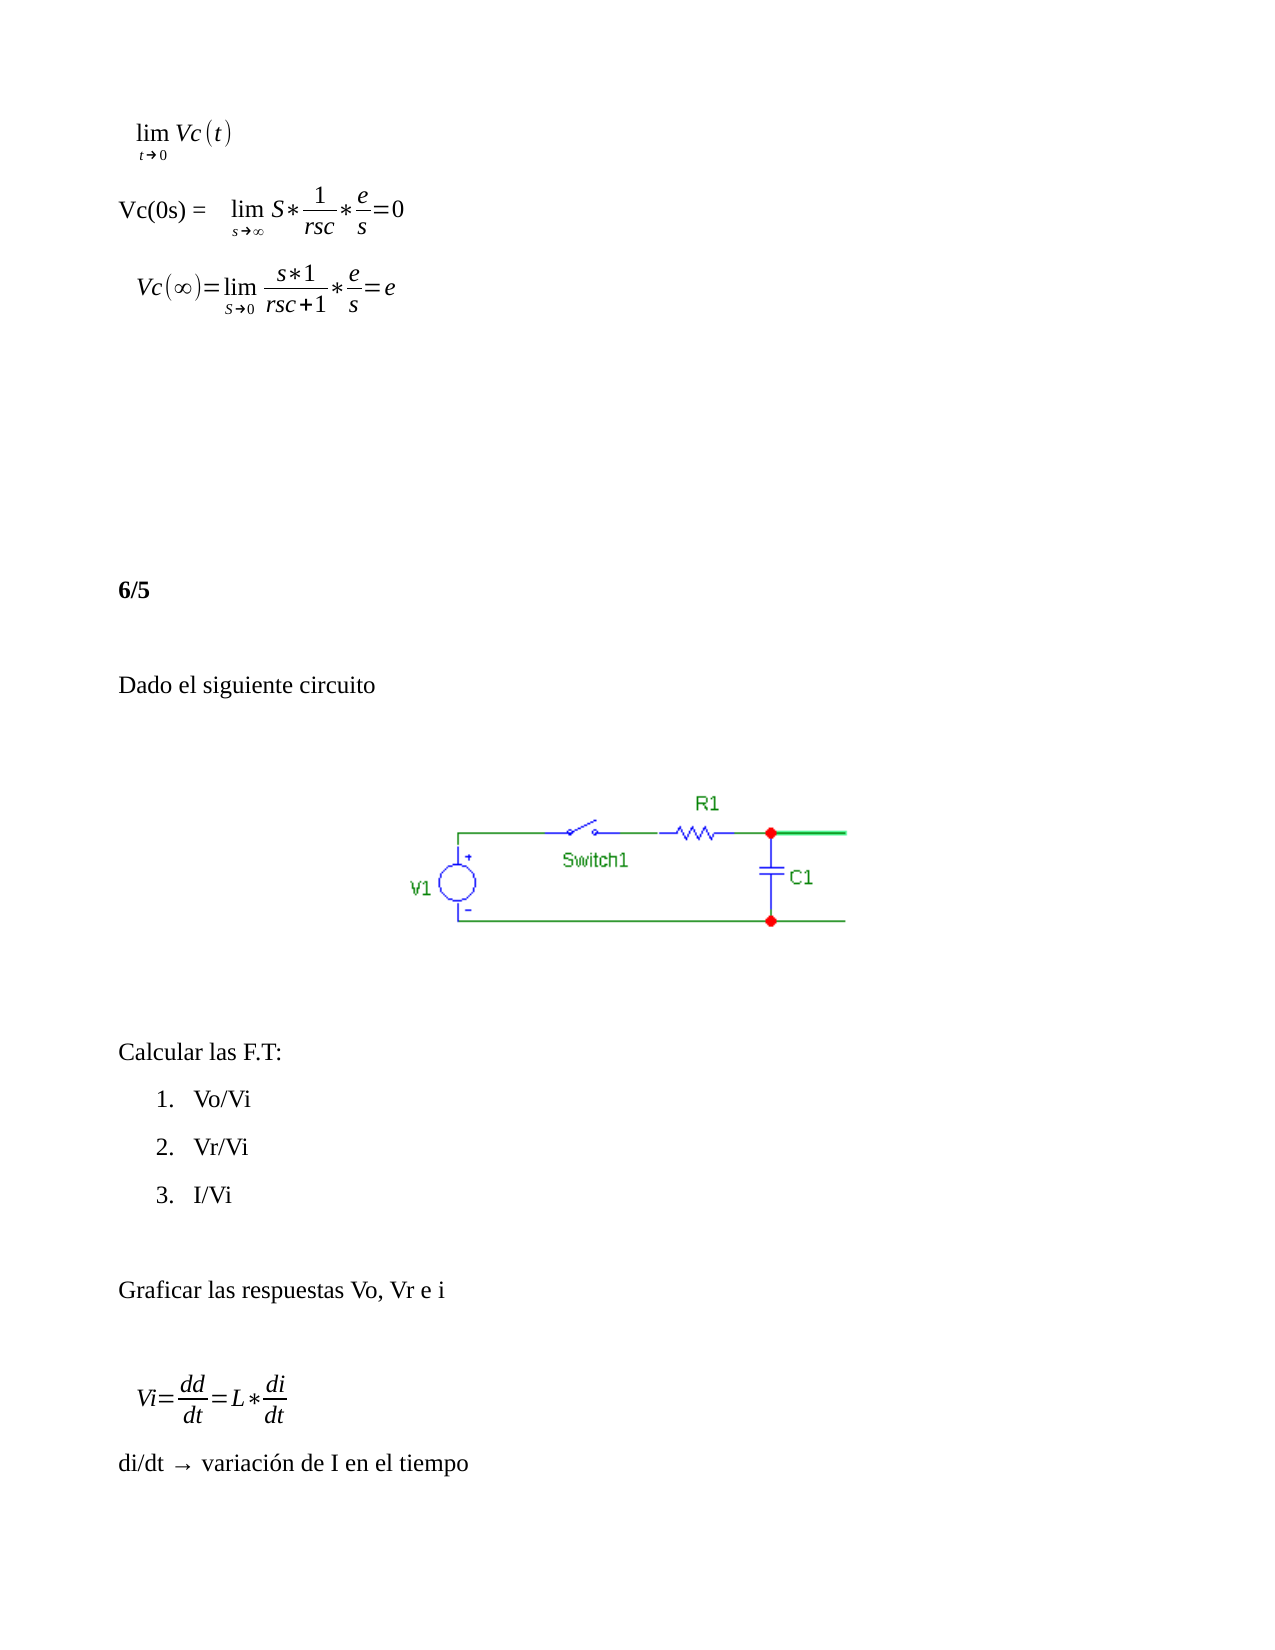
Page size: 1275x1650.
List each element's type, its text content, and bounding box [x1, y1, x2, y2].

picture [384, 765, 891, 960]
text 6/5 [118, 575, 1157, 604]
text Calcular las F.T: [118, 1037, 1157, 1066]
list Vr/Vi [156, 1132, 1157, 1161]
text Dado el siguiente circuito [118, 671, 1157, 699]
text Graficar las respuestas Vo, Vr e i [118, 1275, 1157, 1304]
list I/Vi [156, 1180, 1157, 1208]
text di/dt → variación de I en el tiempo [118, 1448, 1157, 1477]
text Vc(0s) = [118, 182, 1157, 241]
list Vo/Vi [156, 1084, 1157, 1113]
